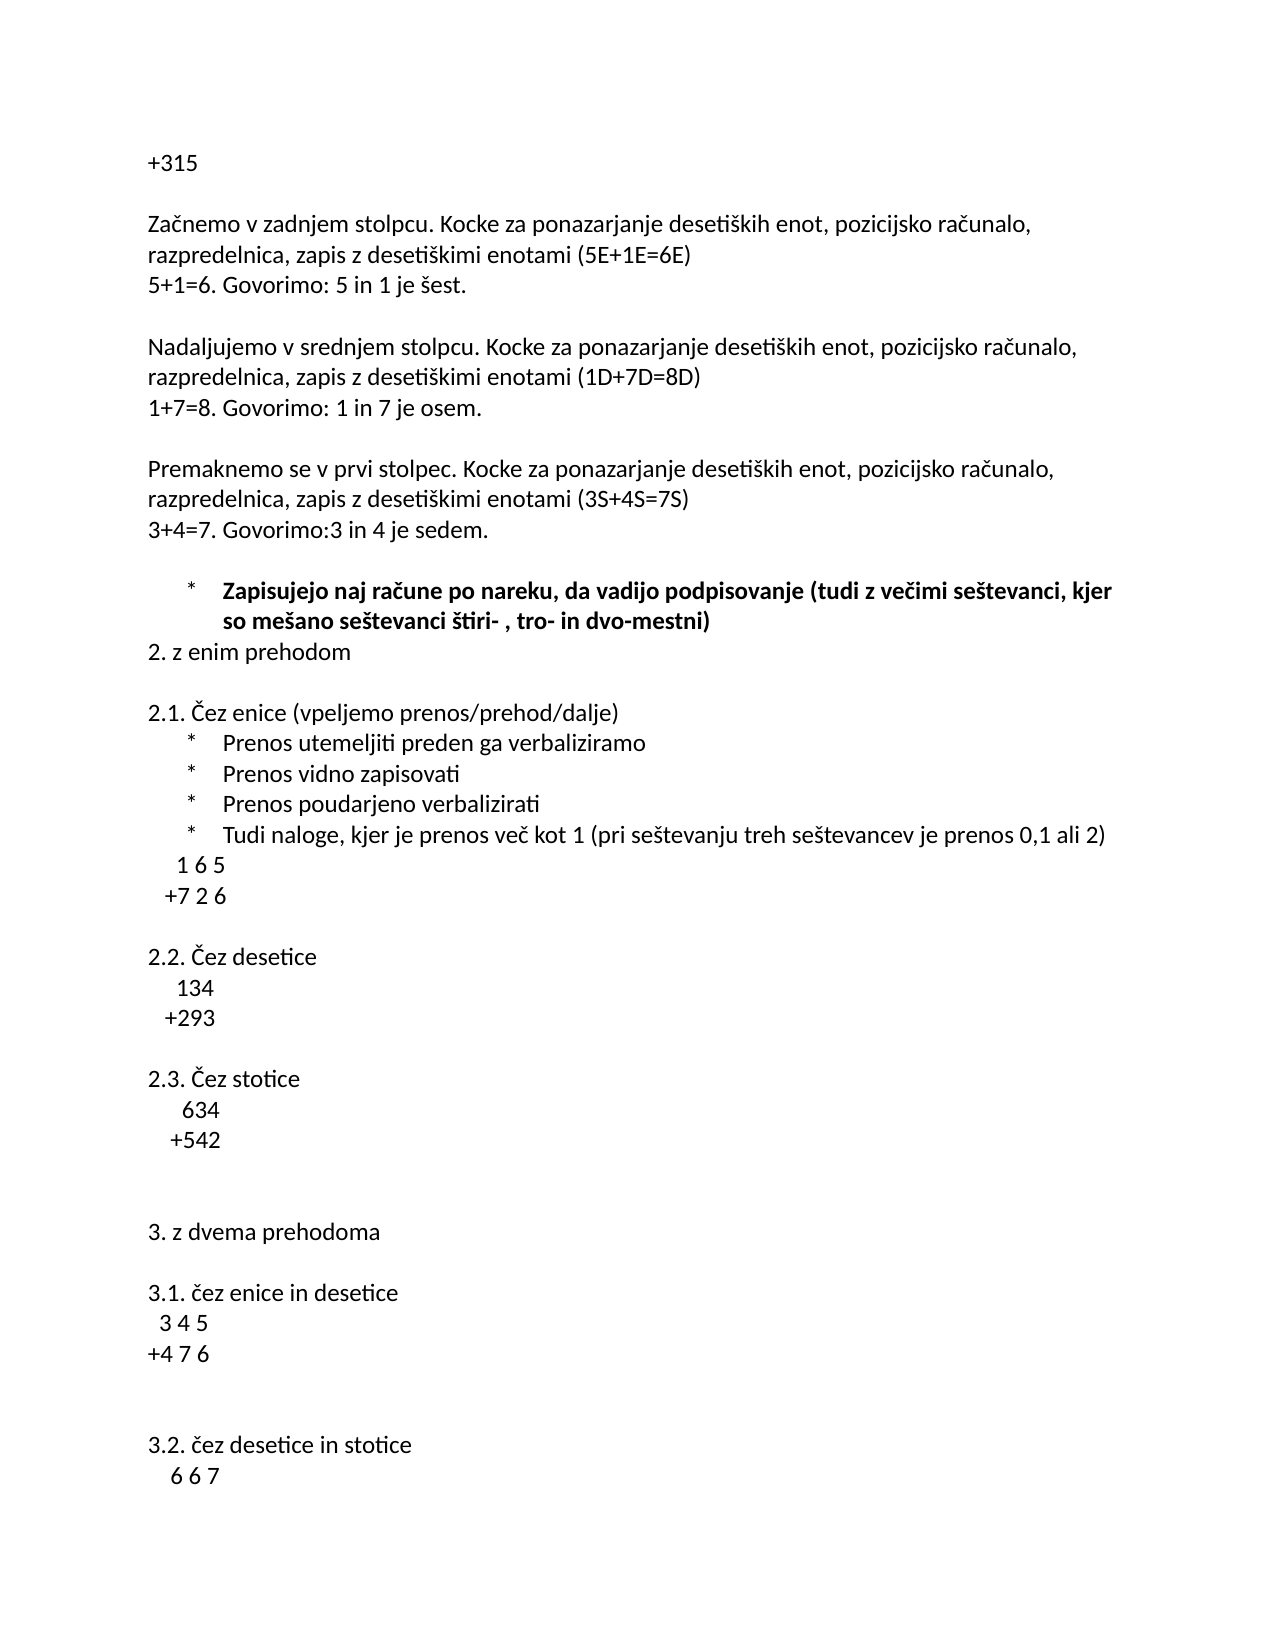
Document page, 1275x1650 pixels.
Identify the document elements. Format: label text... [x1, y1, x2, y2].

text 1+7=8. Govorimo: 1 in 7 je osem. [148, 392, 1127, 422]
text 134 [148, 972, 1127, 1002]
text +7 2 6 [148, 880, 1127, 911]
text 2.3. Čez stotice [148, 1063, 1127, 1094]
text +315 [148, 148, 1127, 178]
text 2.1. Čez enice (vpeljemo prenos/prehod/dalje) [148, 697, 1127, 727]
text 2. z enim prehodom [148, 636, 1127, 697]
text +293 [148, 1002, 1127, 1033]
text 3.2. čez desetice in stotice [148, 1429, 1127, 1460]
list Tudi naloge, kjer je prenos več kot 1 (pri seštevanju treh seštevancev je prenos 0,1 ali 2) [185, 819, 1127, 849]
text 3. z dvema prehodoma [148, 1216, 1127, 1277]
list Prenos utemeljiti preden ga verbaliziramo [185, 727, 1127, 758]
text 5+1=6. Govorimo: 5 in 1 je šest. [148, 270, 1127, 300]
text 6 6 7 [148, 1460, 1127, 1491]
text +4 7 6 [148, 1338, 1127, 1368]
text Premaknemo se v prvi stolpec. Kocke za ponazarjanje desetiških enot, pozicijsko računalo, razpredelnica, zapis z desetiškimi enotami (3S+4S=7S) [148, 453, 1127, 514]
text 3+4=7. Govorimo:3 in 4 je sedem. [148, 514, 1127, 544]
list Prenos vidno zapisovati [185, 758, 1127, 788]
text +542 [148, 1124, 1127, 1155]
text Nadaljujemo v srednjem stolpcu. Kocke za ponazarjanje desetiških enot, pozicijsko računalo, razpredelnica, zapis z desetiškimi enotami (1D+7D=8D) [148, 331, 1127, 392]
text 3 4 5 [148, 1307, 1127, 1338]
text Začnemo v zadnjem stolpcu. Kocke za ponazarjanje desetiških enot, pozicijsko računalo, razpredelnica, zapis z desetiškimi enotami (5E+1E=6E) [148, 209, 1127, 270]
text 1 6 5 [148, 849, 1127, 880]
list Prenos poudarjeno verbalizirati [185, 788, 1127, 819]
list Zapisujejo naj račune po nareku, da vadijo podpisovanje (tudi z večimi seštevanci, kjer so mešano seštevanci štiri- , tro- in dvo-mestni) [185, 575, 1127, 636]
text 3.1. čez enice in desetice [148, 1277, 1127, 1307]
text 634 [148, 1094, 1127, 1124]
text 2.2. Čez desetice [148, 941, 1127, 972]
